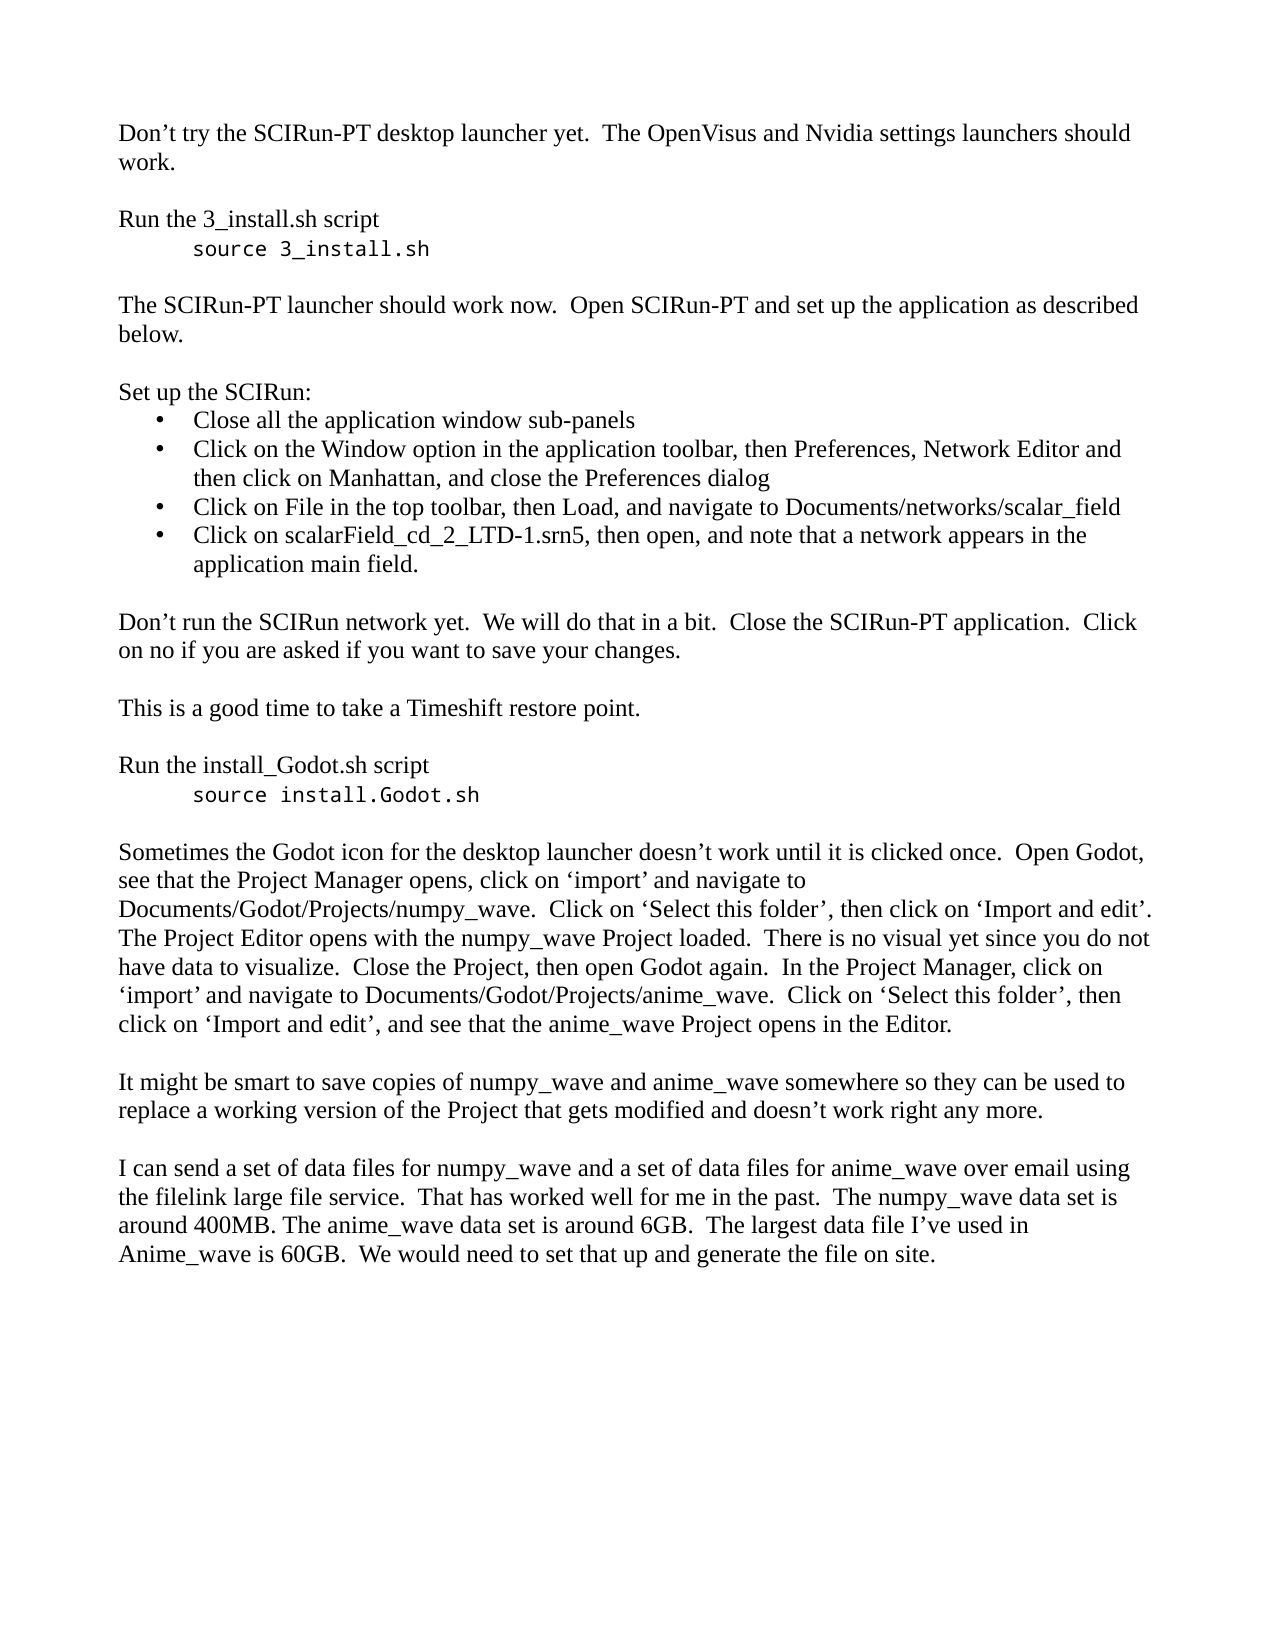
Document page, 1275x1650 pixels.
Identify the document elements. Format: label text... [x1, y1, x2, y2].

text Run the install_Godot.sh script [118, 751, 1157, 779]
text This is a good time to take a Timeshift restore point. [118, 693, 1157, 722]
text Set up the SCIRun: [118, 377, 1157, 406]
list Click on scalarField_cd_2_LTD-1.srn5, then open, and note that a network appears in the application main field. [156, 521, 1157, 578]
text I can send a set of data files for numpy_wave and a set of data files for anime_wave over email using the filelink large file service. That has worked well for me in the past. The numpy_wave data set is around 400MB. The anime_wave data set is around 6GB. The largest data file I’ve used in Anime_wave is 60GB. We would need to set that up and generate the file on site. [118, 1153, 1157, 1268]
text source 3_install.sh [118, 233, 1157, 262]
list Click on File in the top toolbar, then Load, and navigate to Documents/networks/scalar_field [156, 492, 1157, 521]
list Close all the application window sub-panels [156, 406, 1157, 434]
text It might be smart to save copies of numpy_wave and anime_wave somewhere so they can be used to replace a working version of the Project that gets modified and doesn’t work right any more. [118, 1067, 1157, 1124]
text Don’t try the SCIRun-PT desktop launcher yet. The OpenVisus and Nvidia settings launchers should work. [118, 118, 1157, 176]
text Run the 3_install.sh script [118, 204, 1157, 233]
text source install.Godot.sh [118, 779, 1157, 808]
text Sometimes the Godot icon for the desktop launcher doesn’t work until it is clicked once. Open Godot, see that the Project Manager opens, click on ‘import’ and navigate to Documents/Godot/Projects/numpy_wave. Click on ‘Select this folder’, then click on ‘Import and edit’. The Project Editor opens with the numpy_wave Project loaded. There is no visual yet since you do not have data to visualize. Close the Project, then open Godot again. In the Project Manager, click on ‘import’ and navigate to Documents/Godot/Projects/anime_wave. Click on ‘Select this folder’, then click on ‘Import and edit’, and see that the anime_wave Project opens in the Editor. [118, 837, 1157, 1038]
text The SCIRun-PT launcher should work now. Open SCIRun-PT and set up the application as described below. [118, 291, 1157, 348]
text Don’t run the SCIRun network yet. We will do that in a bit. Close the SCIRun-PT application. Click on no if you are asked if you want to save your changes. [118, 607, 1157, 664]
list Click on the Window option in the application toolbar, then Preferences, Network Editor and then click on Manhattan, and close the Preferences dialog [156, 434, 1157, 492]
